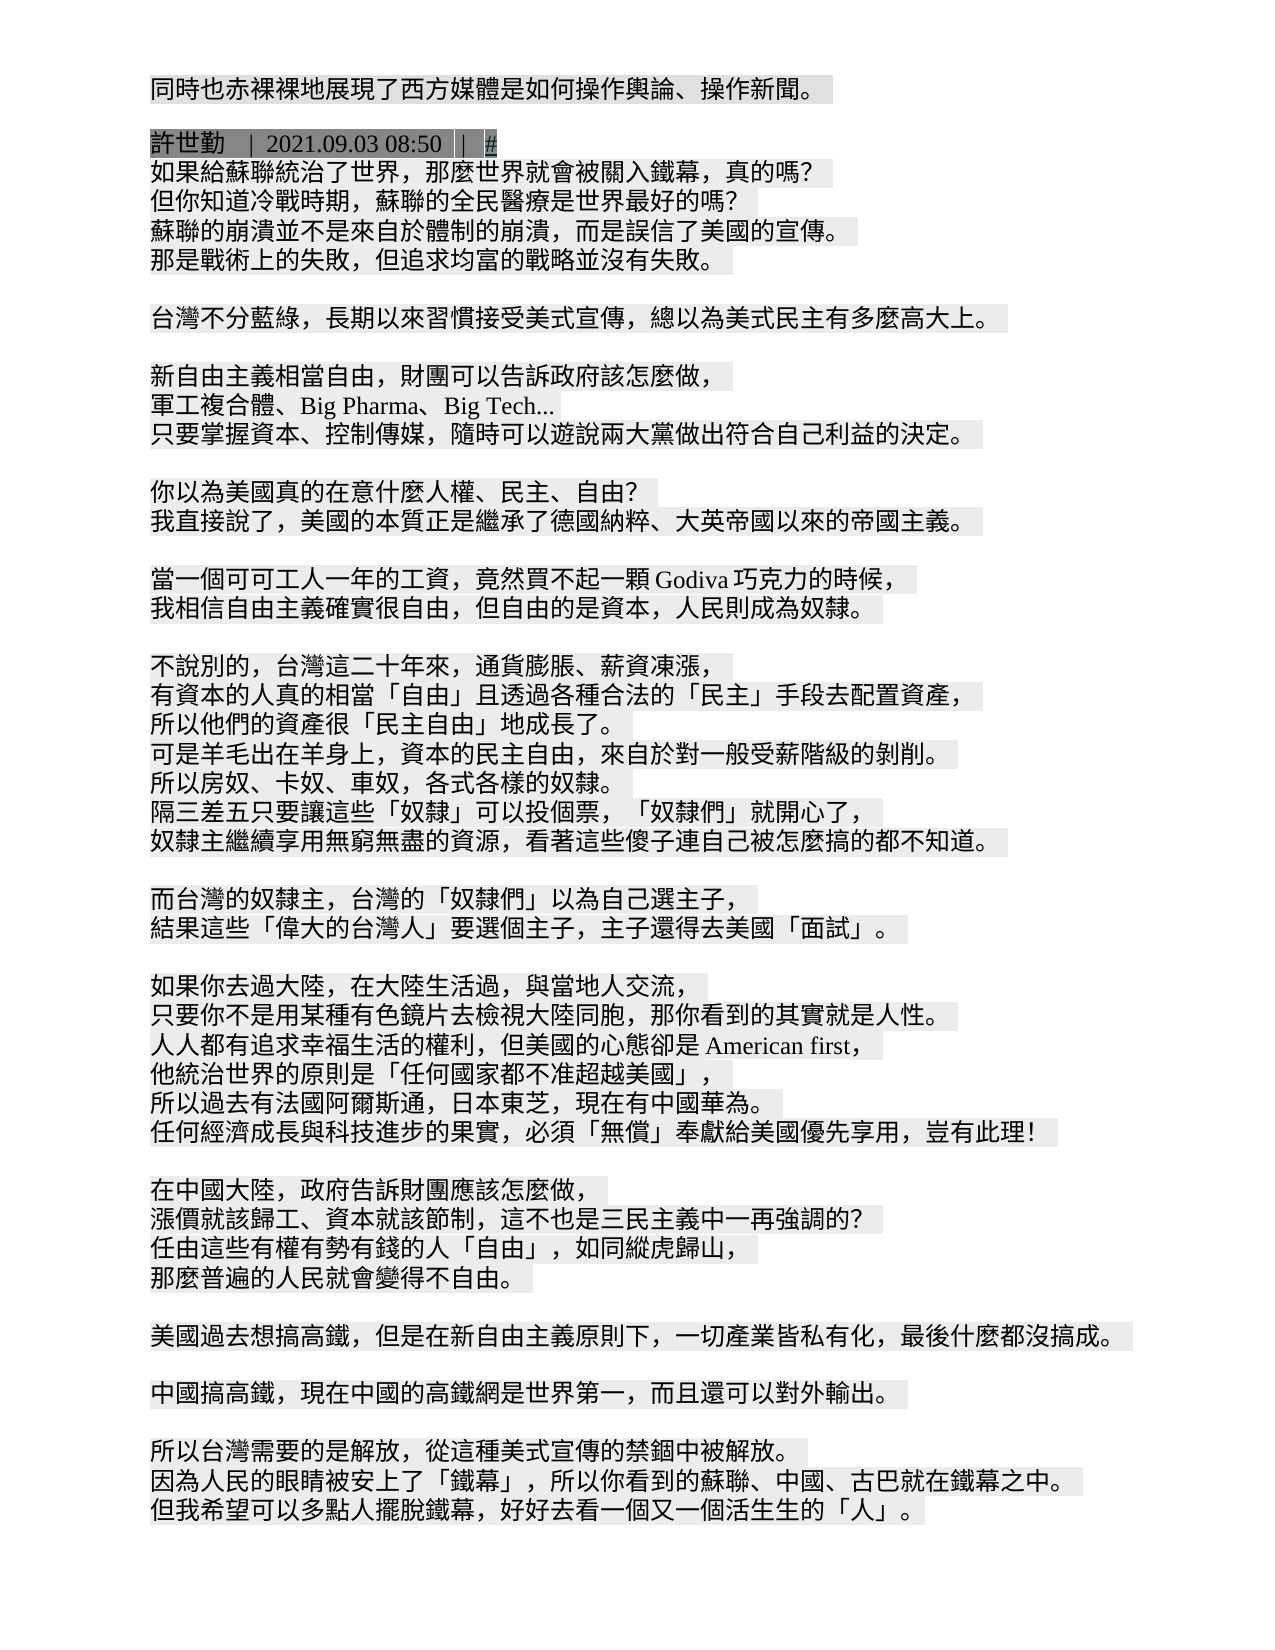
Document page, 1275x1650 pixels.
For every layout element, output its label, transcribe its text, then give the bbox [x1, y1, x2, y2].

text 同時也赤裸裸地展現了西方媒體是如何操作輿論、操作新聞。 [150, 75, 1125, 104]
text 許世勤 | 2021.09.03 08:50 | # [150, 129, 1125, 158]
text 如果給蘇聯統治了世界，那麼世界就會被關入鐵幕，真的嗎？ 但你知道冷戰時期，蘇聯的全民醫療是世界最好的嗎？ 蘇聯的崩潰並不是來自於體制的崩潰，而是誤信了美國的宣傳。 那是戰術上的失敗，但追求均富的戰略並沒有失敗。 台灣不分藍綠，長期以來習慣接受美式宣傳，總以為美式民主有多麼高大上。 新自由主義相當自由，財團可以告訴政府該怎麼做， 軍工複合體、Big Pharma、Big Tech... 只要掌握資本、控制傳媒，隨時可以遊說兩大黨做出符合自己利益的決定。 你以為美國真的在意什麼人權、民主、自由？ 我直接說了，美國的本質正是繼承了德國納粹、大英帝國以來的帝國主義。 當一個可可工人一年的工資，竟然買不起一顆Godiva巧克力的時候， 我相信自由主義確實很自由，但自由的是資本，人民則成為奴隸。 不說別的，台灣這二十年來，通貨膨脹、薪資凍漲， 有資本的人真的相當「自由」且透過各種合法的「民主」手段去配置資產， 所以他們的資產很「民主自由」地成長了。 可是羊毛出在羊身上，資本的民主自由，來自於對一般受薪階級的剝削。 所以房奴、卡奴、車奴，各式各樣的奴隸。 隔三差五只要讓這些「奴隸」可以投個票，「奴隸們」就開心了， 奴隸主繼續享用無窮無盡的資源，看著這些傻子連自己被怎麼搞的都不知道。 而台灣的奴隸主，台灣的「奴隸們」以為自己選主子， 結果這些「偉大的台灣人」要選個主子，主子還得去美國「面試」。 如果你去過大陸，在大陸生活過，與當地人交流， 只要你不是用某種有色鏡片去檢視大陸同胞，那你看到的其實就是人性。 人人都有追求幸福生活的權利，但美國的心態卻是American first， 他統治世界的原則是「任何國家都不准超越美國」， 所以過去有法國阿爾斯通，日本東芝，現在有中國華為。 任何經濟成長與科技進步的果實，必須「無償」奉獻給美國優先享用，豈有此理！ 在中國大陸，政府告訴財團應該怎麼做， 漲價就該歸工、資本就該節制，這不也是三民主義中一再強調的？ 任由這些有權有勢有錢的人「自由」，如同縱虎歸山， 那麼普遍的人民就會變得不自由。 美國過去想搞高鐵，但是在新自由主義原則下，一切產業皆私有化，最後什麼都沒搞成。 中國搞高鐵，現在中國的高鐵網是世界第一，而且還可以對外輸出。 所以台灣需要的是解放，從這種美式宣傳的禁錮中被解放。 因為人民的眼睛被安上了「鐵幕」，所以你看到的蘇聯、中國、古巴就在鐵幕之中。 但我希望可以多點人擺脫鐵幕，好好去看一個又一個活生生的「人」。 [150, 158, 1125, 1525]
